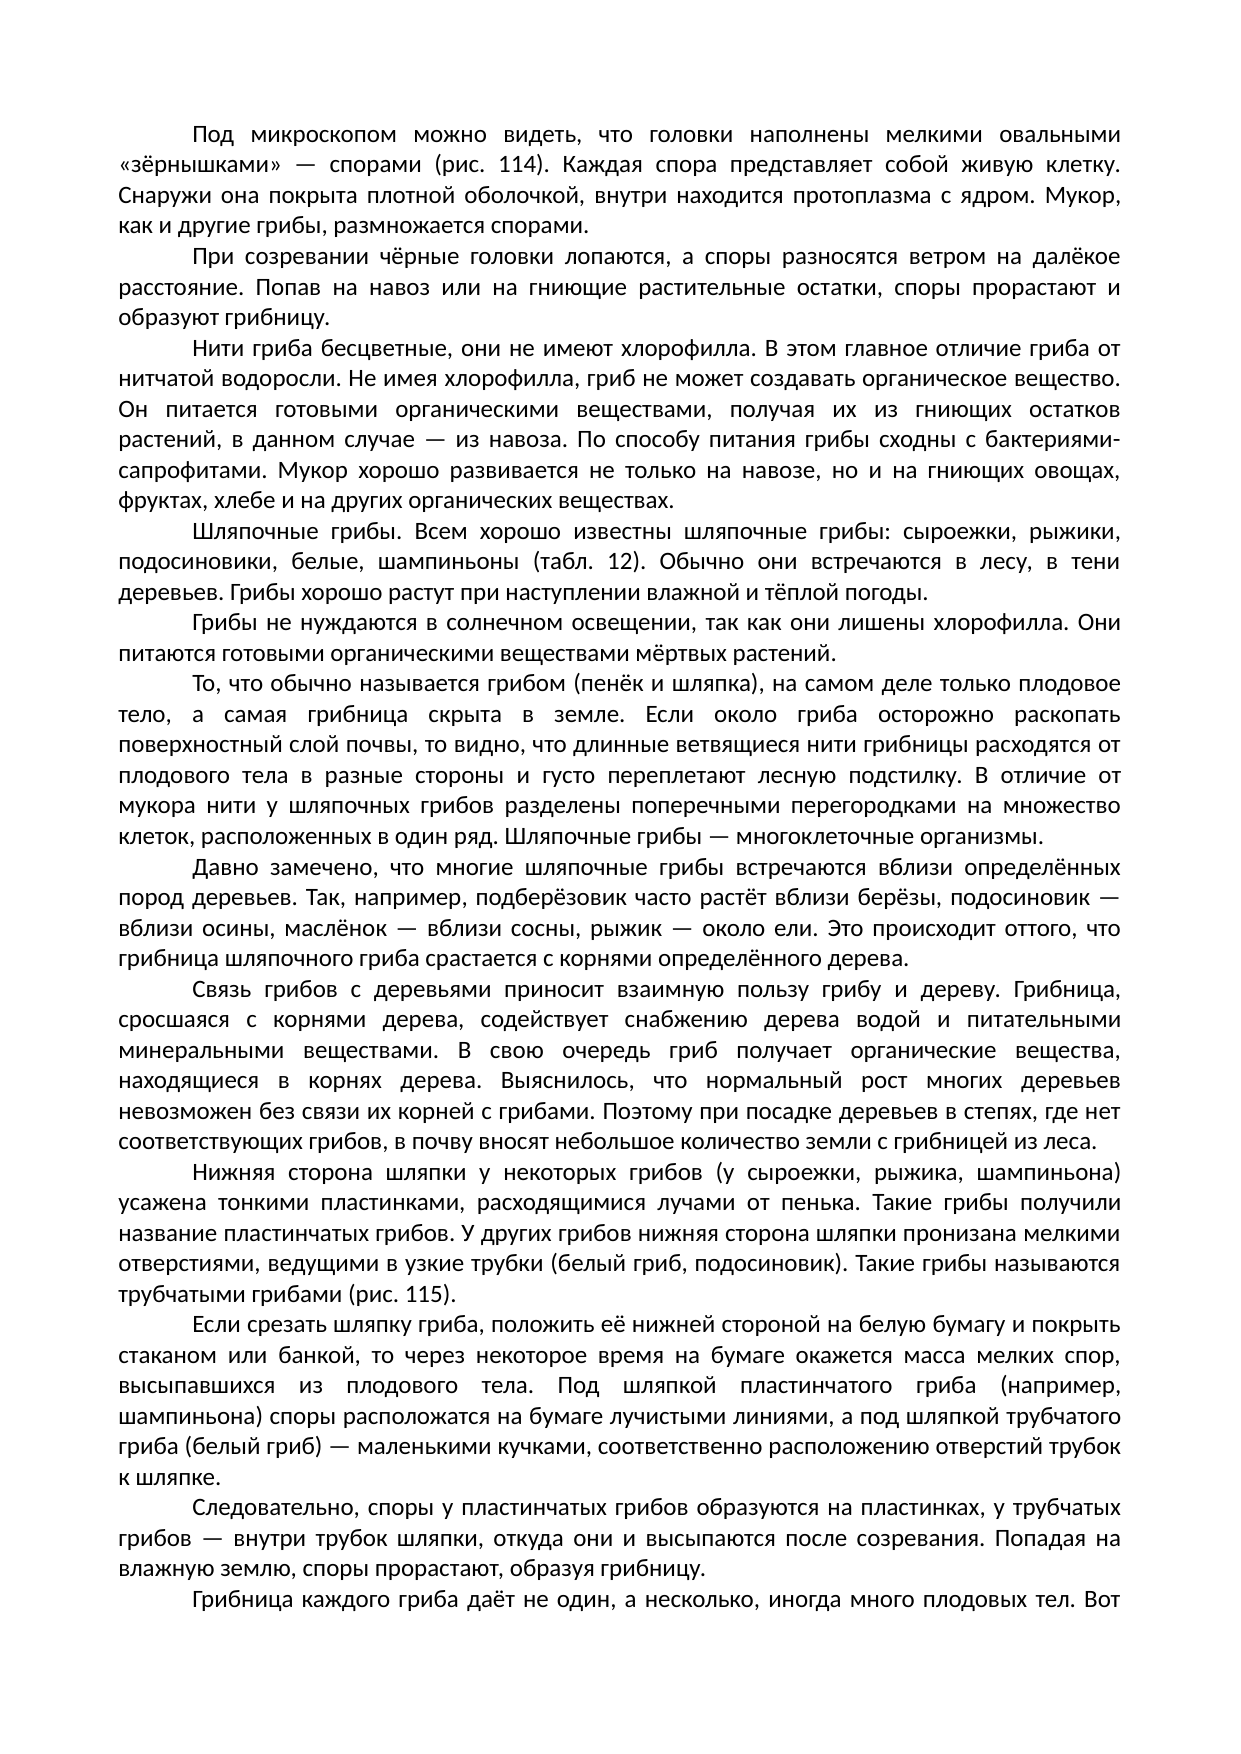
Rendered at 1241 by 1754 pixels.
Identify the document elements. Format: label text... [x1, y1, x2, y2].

text Нижняя сторона шляпки у некоторых грибов (у сыроежки, рыжика, шампиньона) усажена тонкими пластинками, расходящимися лучами от пенька. Такие грибы получили название пластинчатых грибов. У других грибов нижняя сторона шляпки пронизана мелкими отверстиями, ведущими в узкие трубки (белый гриб, подосиновик). Такие грибы называются трубчатыми грибами (рис. 115). [118, 1156, 1122, 1308]
text Грибница каждого гриба даёт не один, а несколько, иногда много плодовых тел. Вот [118, 1583, 1122, 1614]
text Шляпочные грибы. Всем хорошо известны шляпочные грибы: сыроежки, рыжики, подосиновики, белые, шампиньоны (табл. 12). Обычно они встречаются в лесу, в тени деревьев. Грибы хорошо растут при наступлении влажной и тёплой погоды. [118, 515, 1122, 606]
text Следовательно, споры у пластинчатых грибов образуются на пластинках, у трубчатых грибов — внутри трубок шляпки, откуда они и высыпаются после созревания. Попадая на влажную землю, споры прорастают, образуя грибницу. [118, 1492, 1122, 1583]
text Давно замечено, что многие шляпочные грибы встречаются вблизи определённых пород деревьев. Так, например, подберёзовик часто растёт вблизи берёзы, подосиновик — вблизи осины, маслёнок — вблизи сосны, рыжик — около ели. Это происходит оттого, что грибница шляпочного гриба срастается с корнями определённого дерева. [118, 851, 1122, 973]
text Грибы не нуждаются в солнечном освещении, так как они лишены хлорофилла. Они питаются готовыми органическими веществами мёртвых растений. [118, 606, 1122, 667]
text Под микроскопом можно видеть, что головки наполнены мелкими овальными «зёрнышками» — спорами (рис. 114). Каждая спора представляет собой живую клетку. Снаружи она покрыта плотной оболочкой, внутри находится протоплазма с ядром. Мукор, как и другие грибы, размножается спорами. [118, 118, 1122, 240]
text При созревании чёрные головки лопаются, а споры разносятся ветром на далёкое расстояние. Попав на навоз или на гниющие растительные остатки, споры прорастают и образуют грибницу. [118, 240, 1122, 332]
text Если срезать шляпку гриба, положить её нижней стороной на белую бумагу и покрыть стаканом или банкой, то через некоторое время на бумаге окажется масса мелких спор, высыпавшихся из плодового тела. Под шляпкой пластинчатого гриба (например, шампиньона) споры расположатся на бумаге лучистыми линиями, а под шляпкой трубчатого гриба (белый гриб) — маленькими кучками, соответственно расположению отверстий трубок к шляпке. [118, 1308, 1122, 1492]
text Нити гриба бесцветные, они не имеют хлорофилла. В этом главное отличие гриба от нитчатой водоросли. Не имея хлорофилла, гриб не может создавать органическое вещество. Он питается готовыми органическими веществами, получая их из гниющих остатков растений, в данном случае — из навоза. По способу питания грибы сходны с бактериями-сапрофитами. Мукор хорошо развивается не только на навозе, но и на гниющих овощах, фруктах, хлебе и на других органических веществах. [118, 332, 1122, 515]
text То, что обычно называется грибом (пенёк и шляпка), на самом деле только плодовое тело, а самая грибница скрыта в земле. Если около гриба осторожно раскопать поверхностный слой почвы, то видно, что длинные ветвящиеся нити грибницы расходятся от плодового тела в разные стороны и густо переплетают лесную подстилку. В отличие от мукора нити у шляпочных грибов разделены поперечными перегородками на множество клеток, расположенных в один ряд. Шляпочные грибы — многоклеточные организмы. [118, 667, 1122, 851]
text Связь грибов с деревьями приносит взаимную пользу грибу и дереву. Грибница, сросшаяся с корнями дерева, содействует снабжению дерева водой и питательными минеральными веществами. В свою очередь гриб получает органические вещества, находящиеся в корнях дерева. Выяснилось, что нормальный рост многих деревьев невозможен без связи их корней с грибами. Поэтому при посадке деревьев в степях, где нет соответствующих грибов, в почву вносят небольшое количество земли с грибницей из леса. [118, 973, 1122, 1156]
